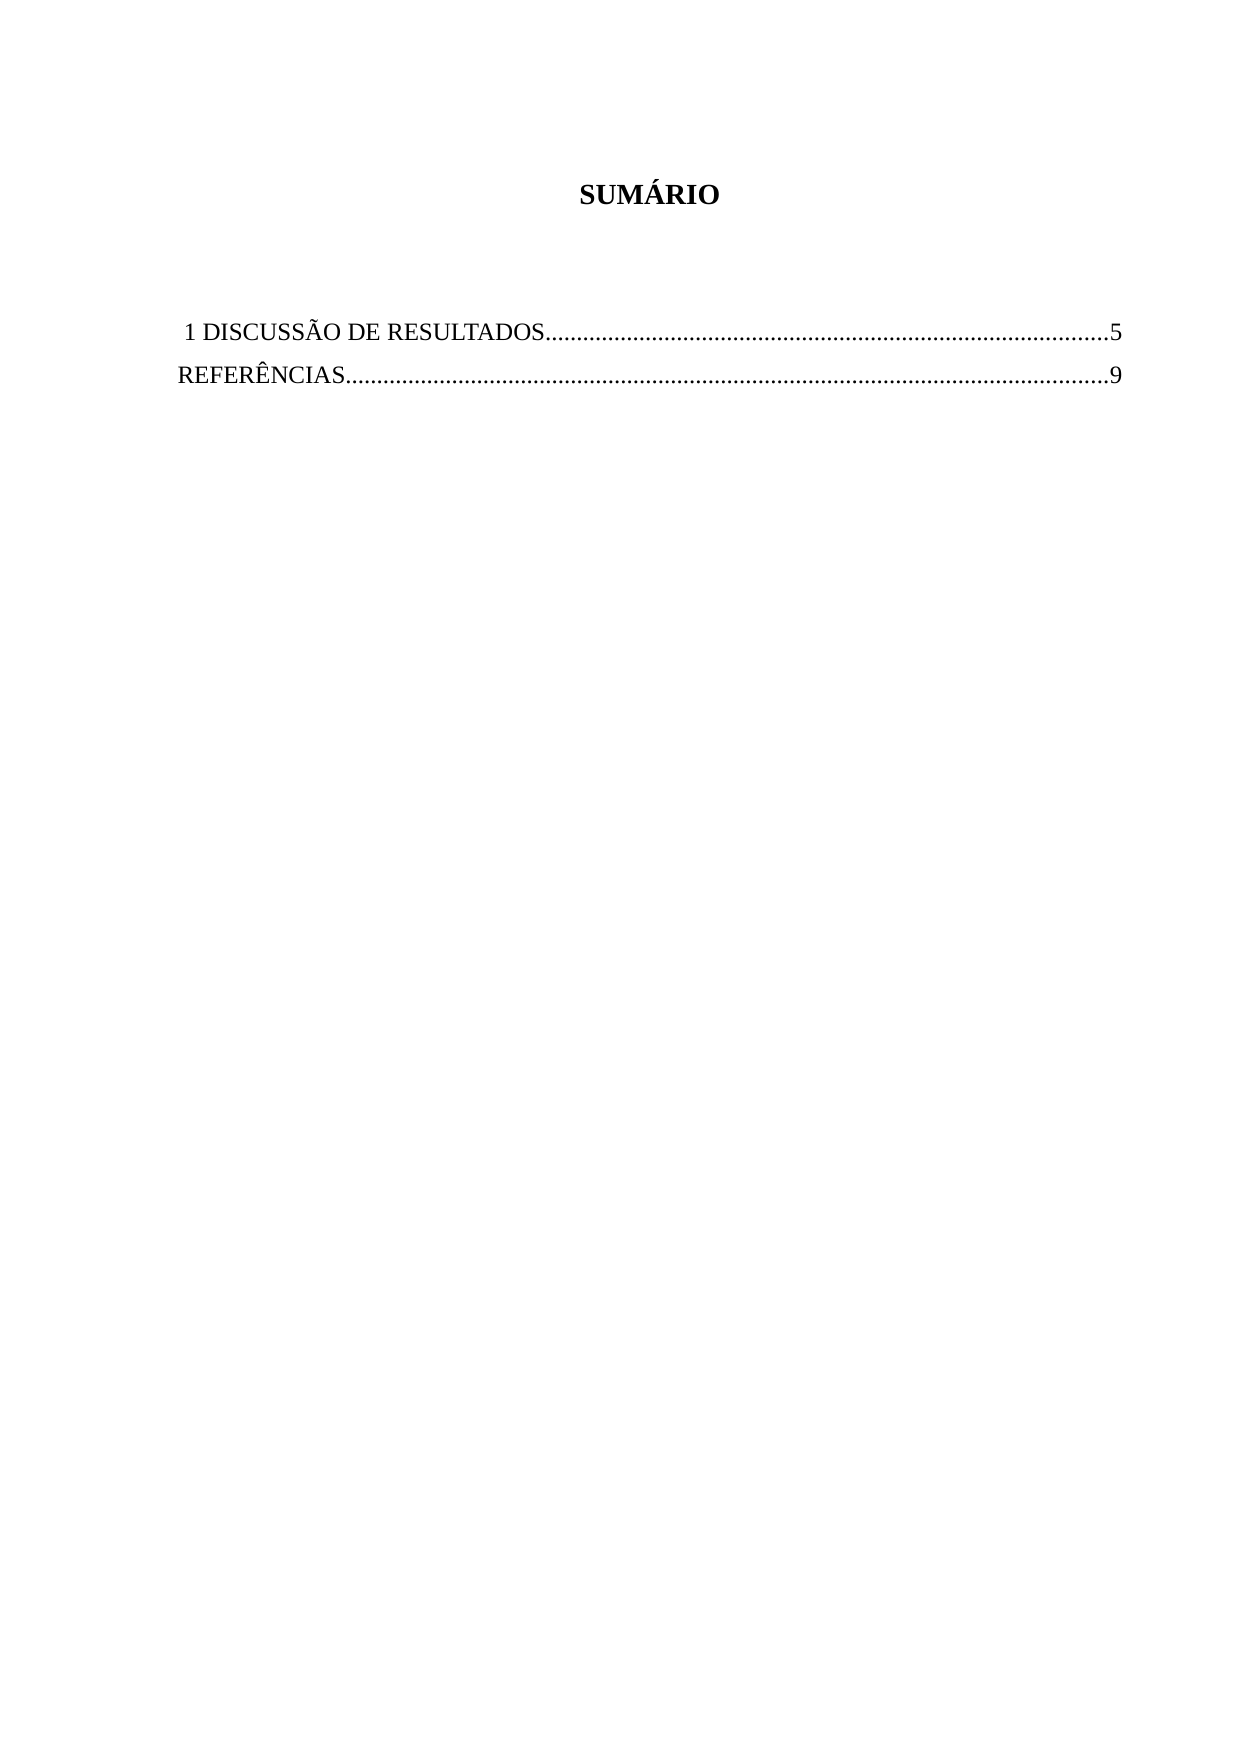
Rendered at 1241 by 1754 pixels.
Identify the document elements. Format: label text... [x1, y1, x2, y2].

text 1 Discussão de resultados 5 [177, 317, 1122, 346]
text Sumário [177, 177, 1122, 211]
text Referências 9 [177, 360, 1122, 389]
